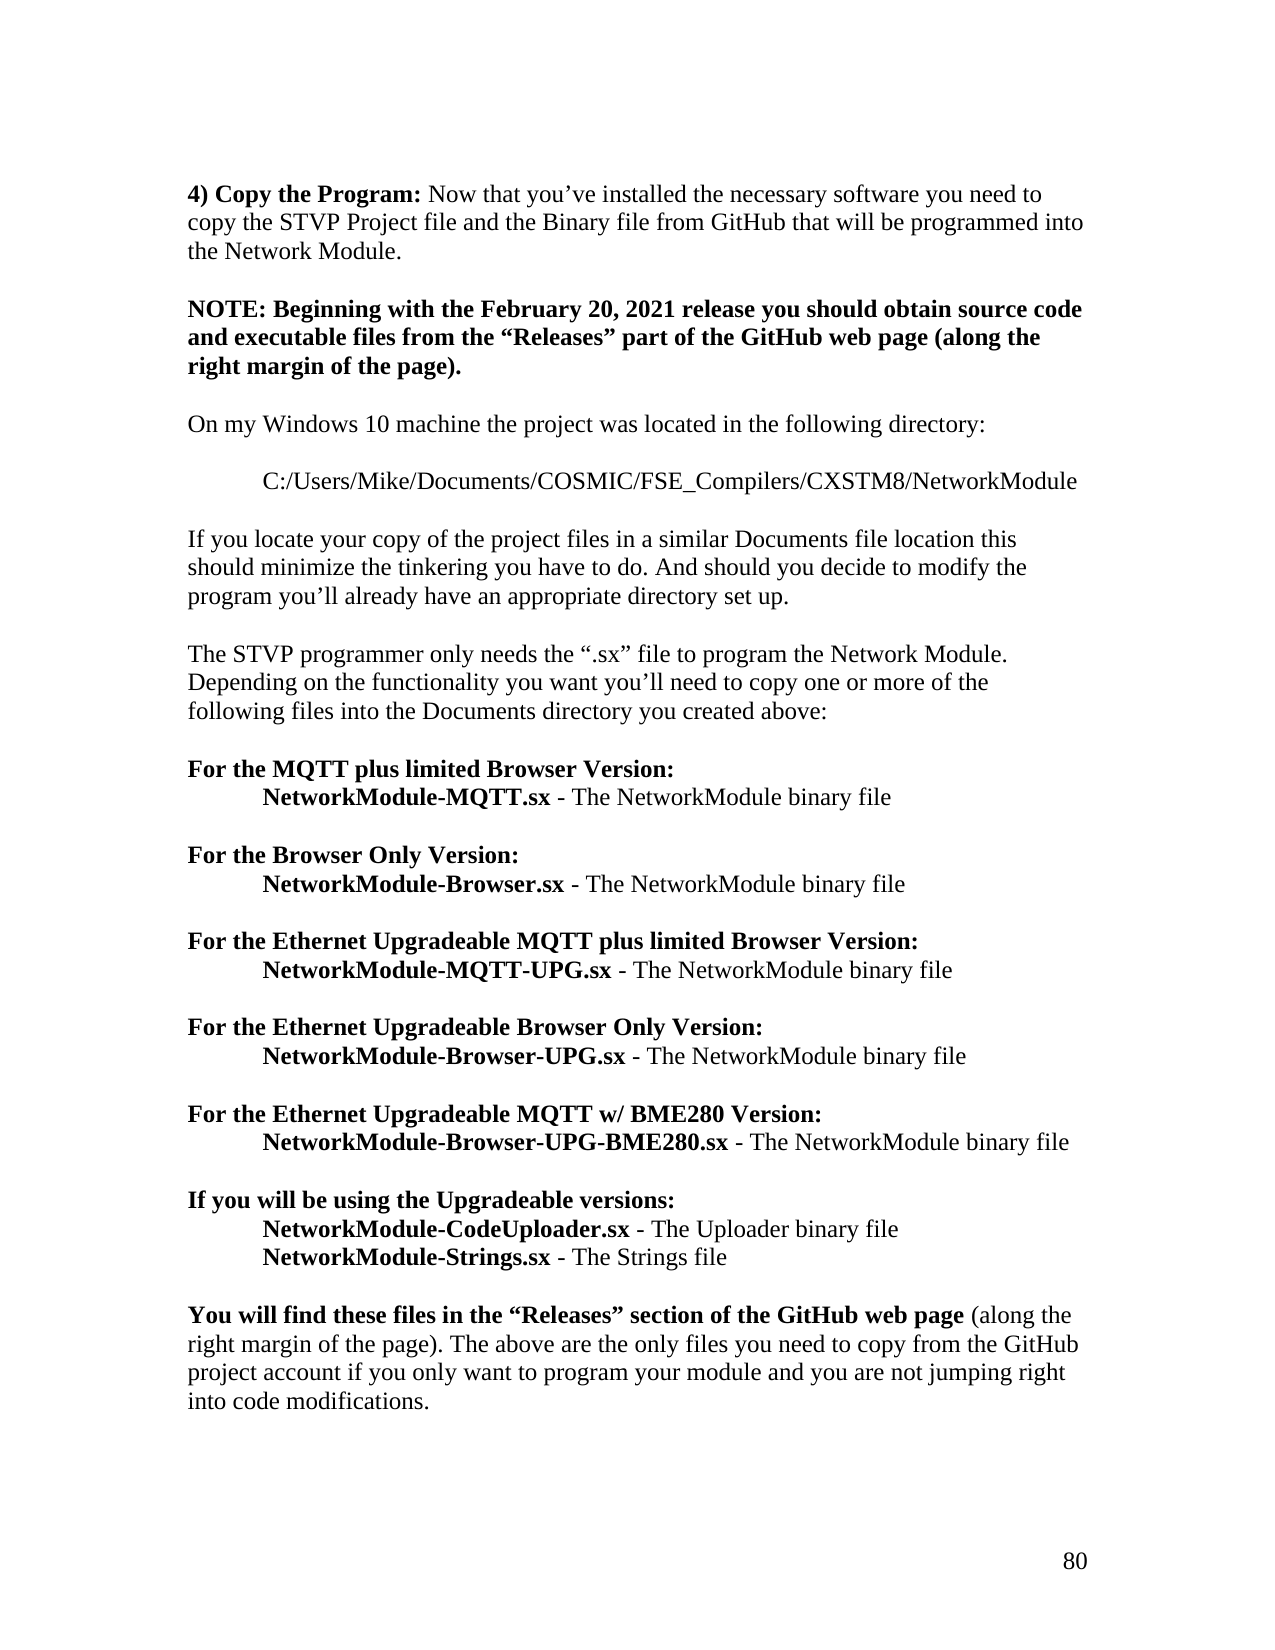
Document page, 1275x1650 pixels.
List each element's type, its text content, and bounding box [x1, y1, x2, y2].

text NOTE: Beginning with the February 20, 2021 release you should obtain source code and executable files from the “Releases” part of the GitHub web page (along the right margin of the page). [187, 294, 1087, 380]
text NetworkModule-Strings.sx - The Strings file [187, 1242, 1087, 1271]
text The STVP programmer only needs the “.sx” file to program the Network Module. Depending on the functionality you want you’ll need to copy one or more of the following files into the Documents directory you created above: [187, 639, 1087, 725]
text NetworkModule-Browser.sx - The NetworkModule binary file [187, 869, 1087, 897]
text For the Ethernet Upgradeable Browser Only Version: [187, 1012, 1087, 1041]
text If you will be using the Upgradeable versions: [187, 1185, 1087, 1214]
text For the MQTT plus limited Browser Version: [187, 754, 1087, 782]
text NetworkModule-Browser-UPG-BME280.sx - The NetworkModule binary file [187, 1127, 1087, 1156]
text C:/Users/Mike/Documents/COSMIC/FSE_Compilers/CXSTM8/NetworkModule [262, 466, 1087, 495]
text NetworkModule-MQTT-UPG.sx - The NetworkModule binary file [187, 955, 1087, 984]
text You will find these files in the “Releases” section of the GitHub web page (along the right margin of the page). The above are the only files you need to copy from the GitHub project account if you only want to program your module and you are not jumping right into code modifications. [187, 1300, 1087, 1415]
text For the Ethernet Upgradeable MQTT w/ BME280 Version: [187, 1099, 1087, 1127]
text NetworkModule-CodeUploader.sx - The Uploader binary file [187, 1214, 1087, 1242]
text For the Browser Only Version: [187, 840, 1087, 869]
text On my Windows 10 machine the project was located in the following directory: [187, 409, 1087, 437]
text NetworkModule-Browser-UPG.sx - The NetworkModule binary file [187, 1041, 1087, 1070]
text If you locate your copy of the project files in a similar Documents file location this should minimize the tinkering you have to do. And should you decide to modify the program you’ll already have an appropriate directory set up. [187, 524, 1087, 610]
text NetworkModule-MQTT.sx - The NetworkModule binary file [187, 782, 1087, 811]
text 4) Copy the Program: Now that you’ve installed the necessary software you need to copy the STVP Project file and the Binary file from GitHub that will be programmed into the Network Module. [187, 179, 1087, 265]
text For the Ethernet Upgradeable MQTT plus limited Browser Version: [187, 926, 1087, 955]
